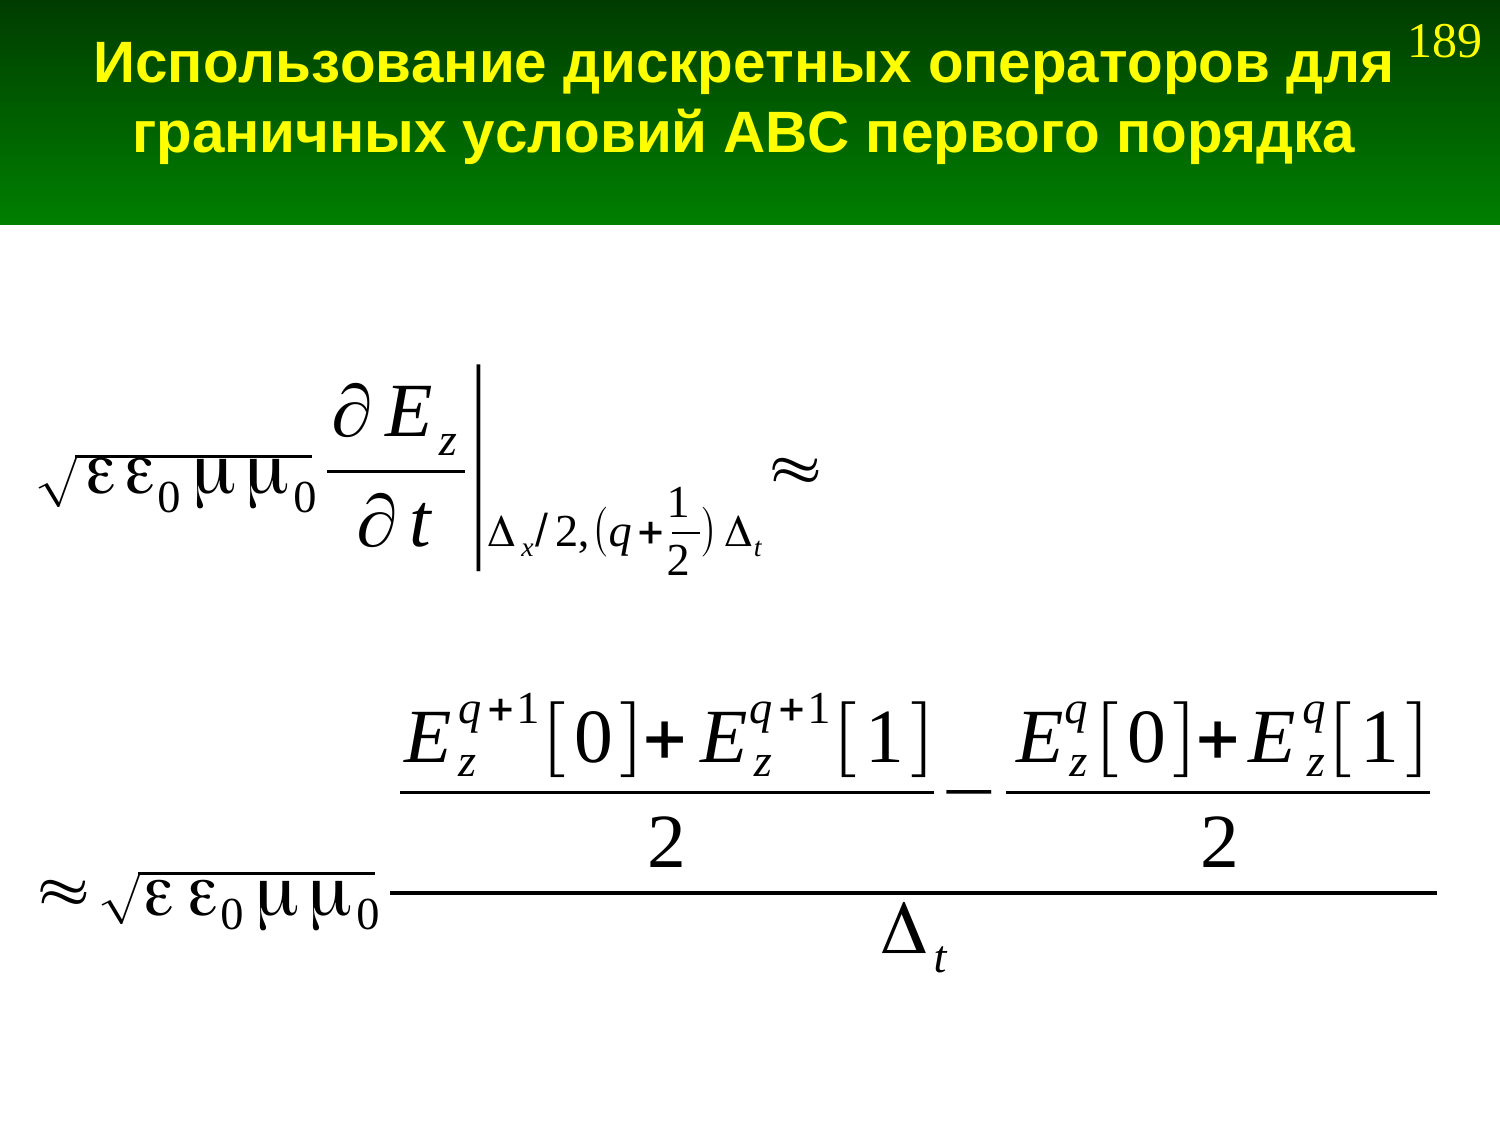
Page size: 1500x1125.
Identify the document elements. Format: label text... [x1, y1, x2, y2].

title Использование дискретных операторов для граничных условий ABC первого порядка [11, 0, 1477, 222]
chart [11, 359, 1459, 981]
